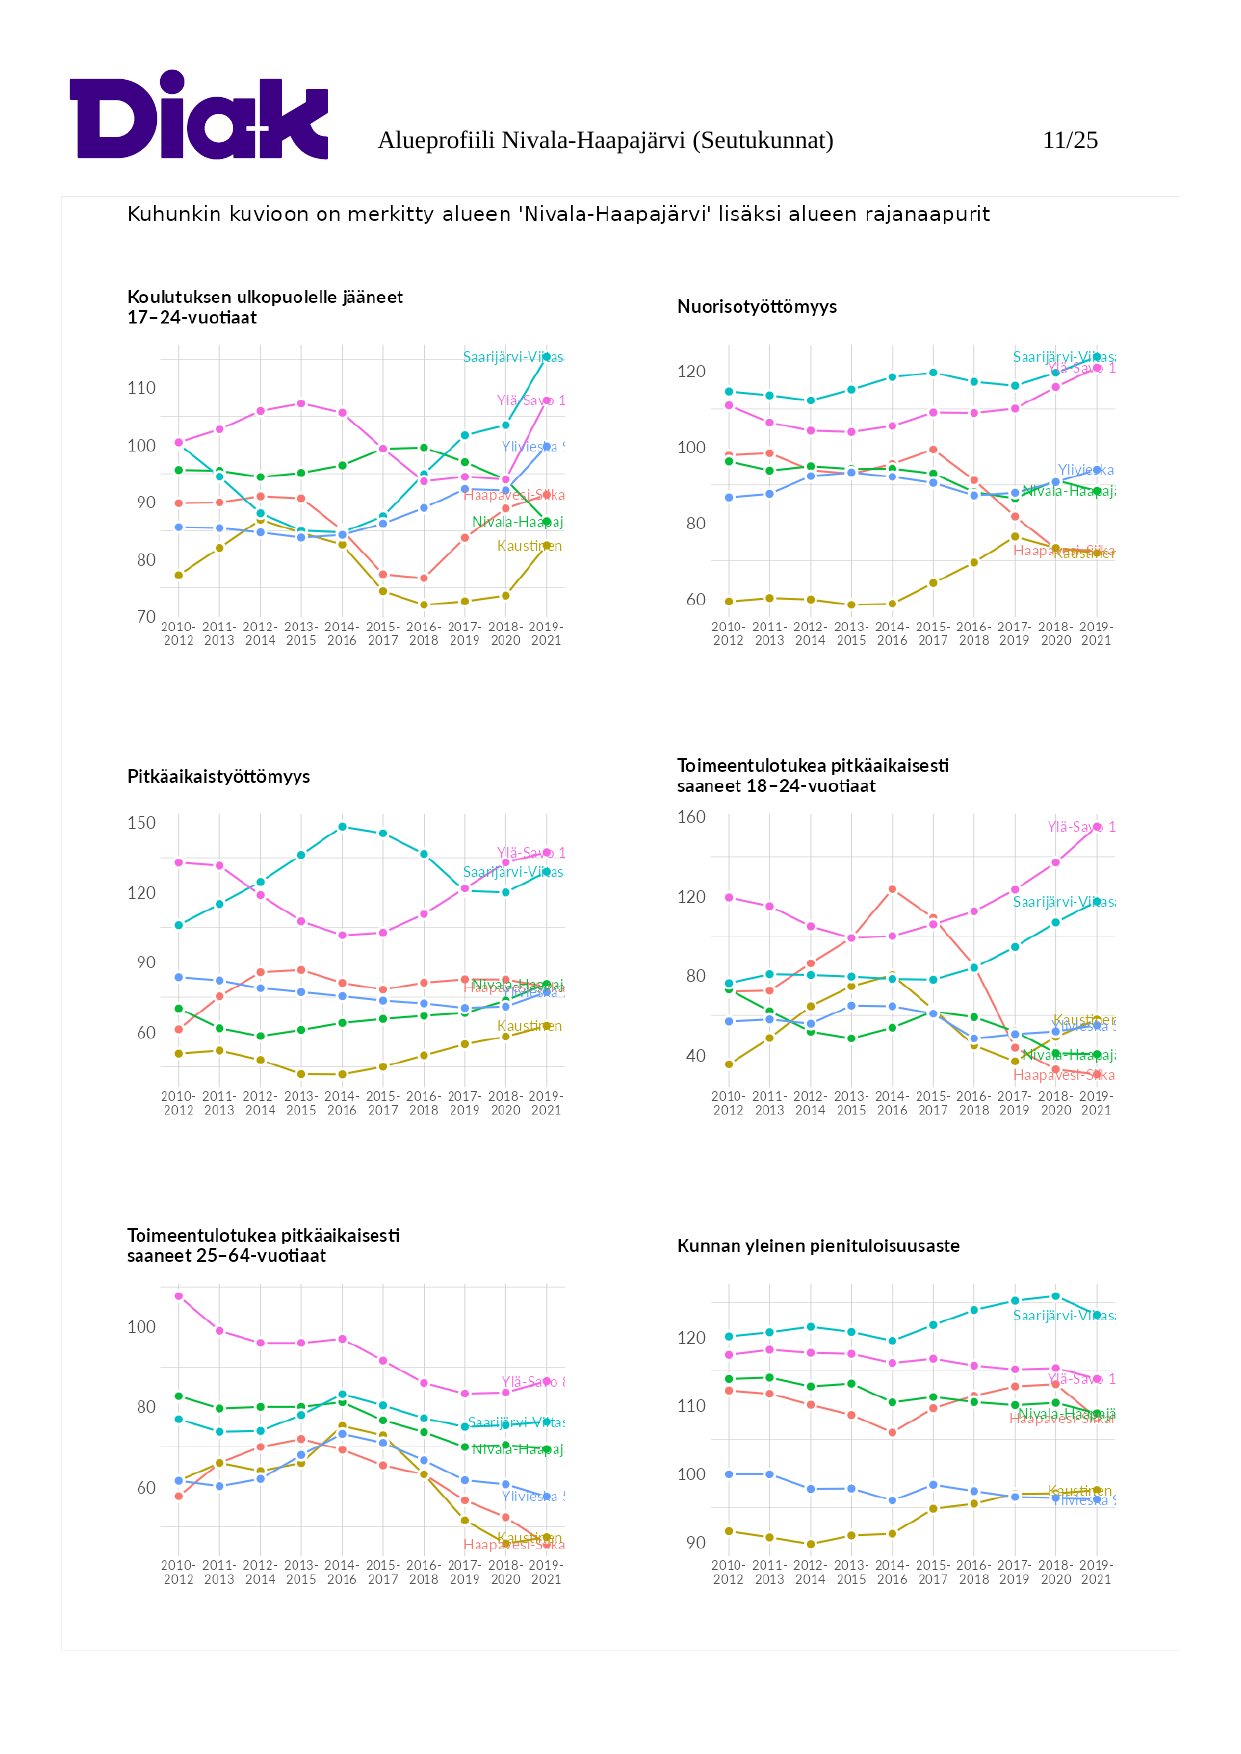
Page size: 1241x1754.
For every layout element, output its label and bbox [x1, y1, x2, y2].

picture [61, 196, 1179, 1651]
